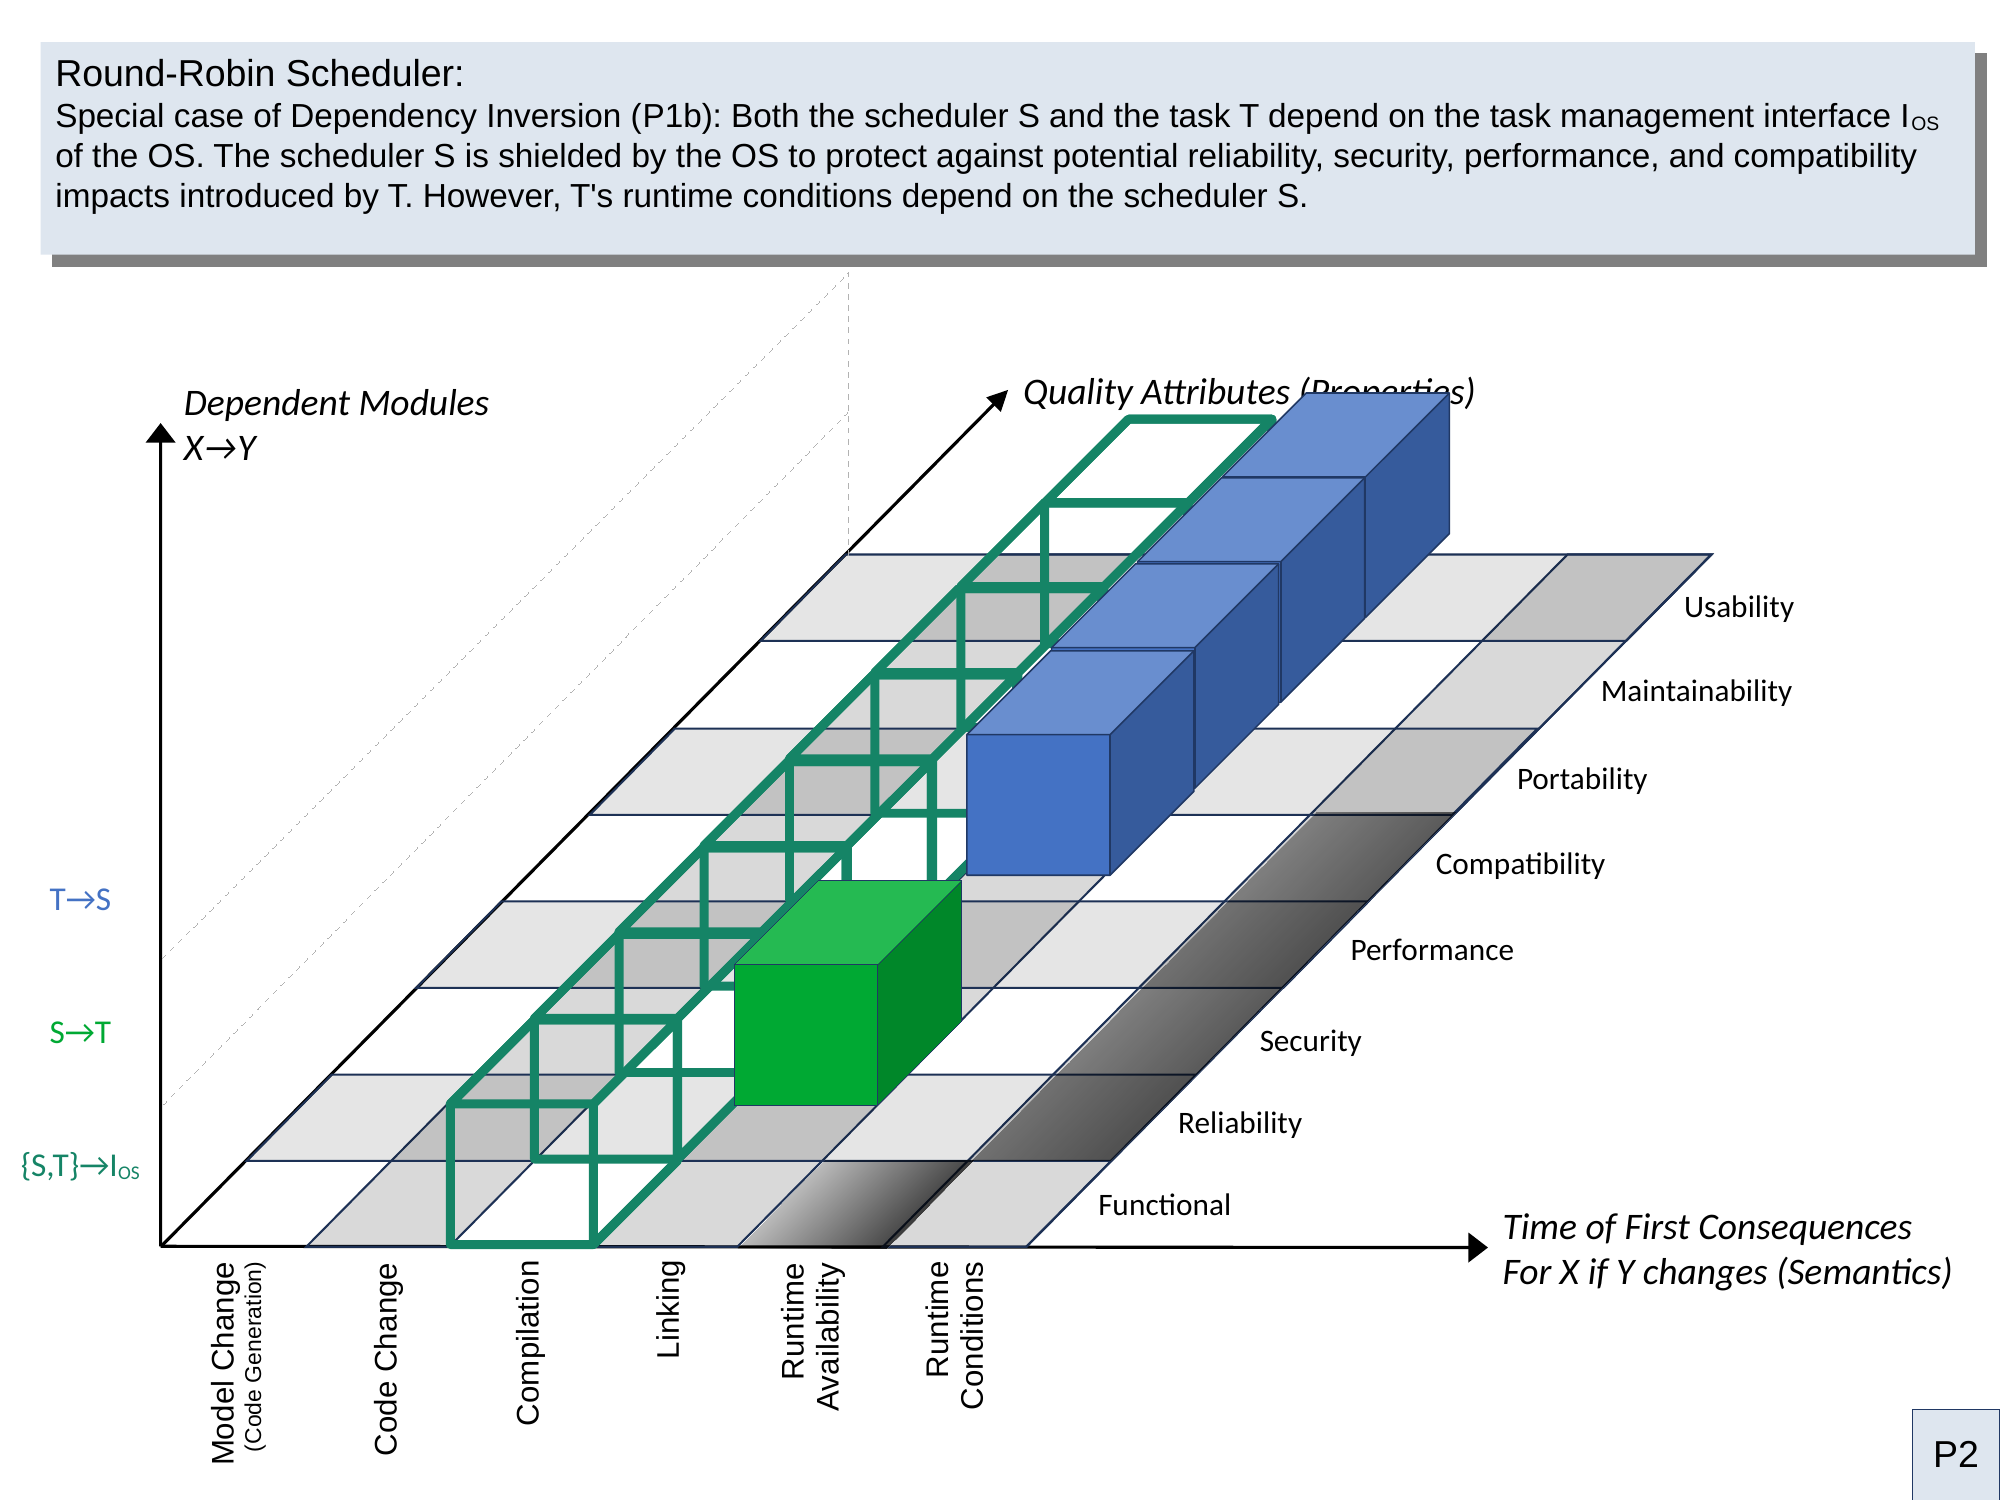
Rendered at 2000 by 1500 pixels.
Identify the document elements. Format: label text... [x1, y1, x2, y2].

text_box [966, 680, 1004, 718]
text_box [709, 853, 785, 927]
text_box Portability [1502, 751, 1728, 804]
text_box [760, 554, 986, 641]
text_box [632, 860, 699, 927]
text_box Dependent Modules X→Y [160, 325, 505, 521]
text_box [973, 554, 1040, 582]
text_box Code Change [361, 1247, 422, 1480]
text_box [966, 594, 1040, 668]
text_box Linking [643, 1247, 704, 1480]
text_box Security [1245, 1012, 1428, 1065]
text_box Functional [1083, 1177, 1301, 1230]
text_box Compilation [503, 1250, 560, 1480]
text_box [624, 1025, 665, 1066]
text_box [1050, 554, 1129, 582]
text_box [802, 686, 870, 754]
text_box [463, 1033, 529, 1099]
text_box [717, 773, 785, 841]
text_box [709, 939, 749, 979]
text_box Model Change (Code Generation) [198, 1246, 318, 1484]
text_box [539, 1109, 588, 1154]
text_box [1050, 594, 1089, 633]
text_box [548, 947, 614, 1013]
text_box Reliability [1163, 1094, 1359, 1147]
text_box [455, 1109, 533, 1240]
text_box Performance [1328, 921, 1640, 975]
text_box [589, 728, 812, 815]
text_box T→S S→T {S,T}→IOS [0, 645, 161, 1193]
text_box [893, 775, 926, 808]
text_box Quality Attributes (Properties) [1008, 359, 1491, 420]
text_box [598, 1077, 672, 1154]
text_box Round-Robin Scheduler: Special case of Dependency Inversion (P1b): Both the scheduler S and the task T depend on the task management interface IOS of the OS. The scheduler S is shielded by the OS to protect against potential reliability, security, performance, and compatibility impacts introduced by T. However, T's runtime conditions depend on the scheduler S. [40, 42, 1975, 255]
text_box Runtime Conditions [912, 1246, 1007, 1480]
text_box [880, 680, 956, 754]
text_box [246, 1074, 472, 1247]
text_box [539, 1025, 615, 1099]
text_box [416, 901, 642, 988]
text_box Usability [1669, 578, 1820, 631]
text_box [624, 939, 700, 1013]
text_box Runtime Availability [768, 1249, 863, 1455]
text_box Compatibility [1420, 835, 1694, 889]
text_box P2 [1912, 1409, 2000, 1500]
text_box [599, 394, 1709, 1249]
text_box Maintainability [1585, 663, 1813, 716]
text_box [794, 767, 870, 841]
text_box [887, 599, 956, 668]
text_box [880, 767, 918, 805]
text_box Time of First Consequences For X if Y changes (Semantics) [1487, 1195, 1969, 1300]
text_box [794, 853, 833, 892]
